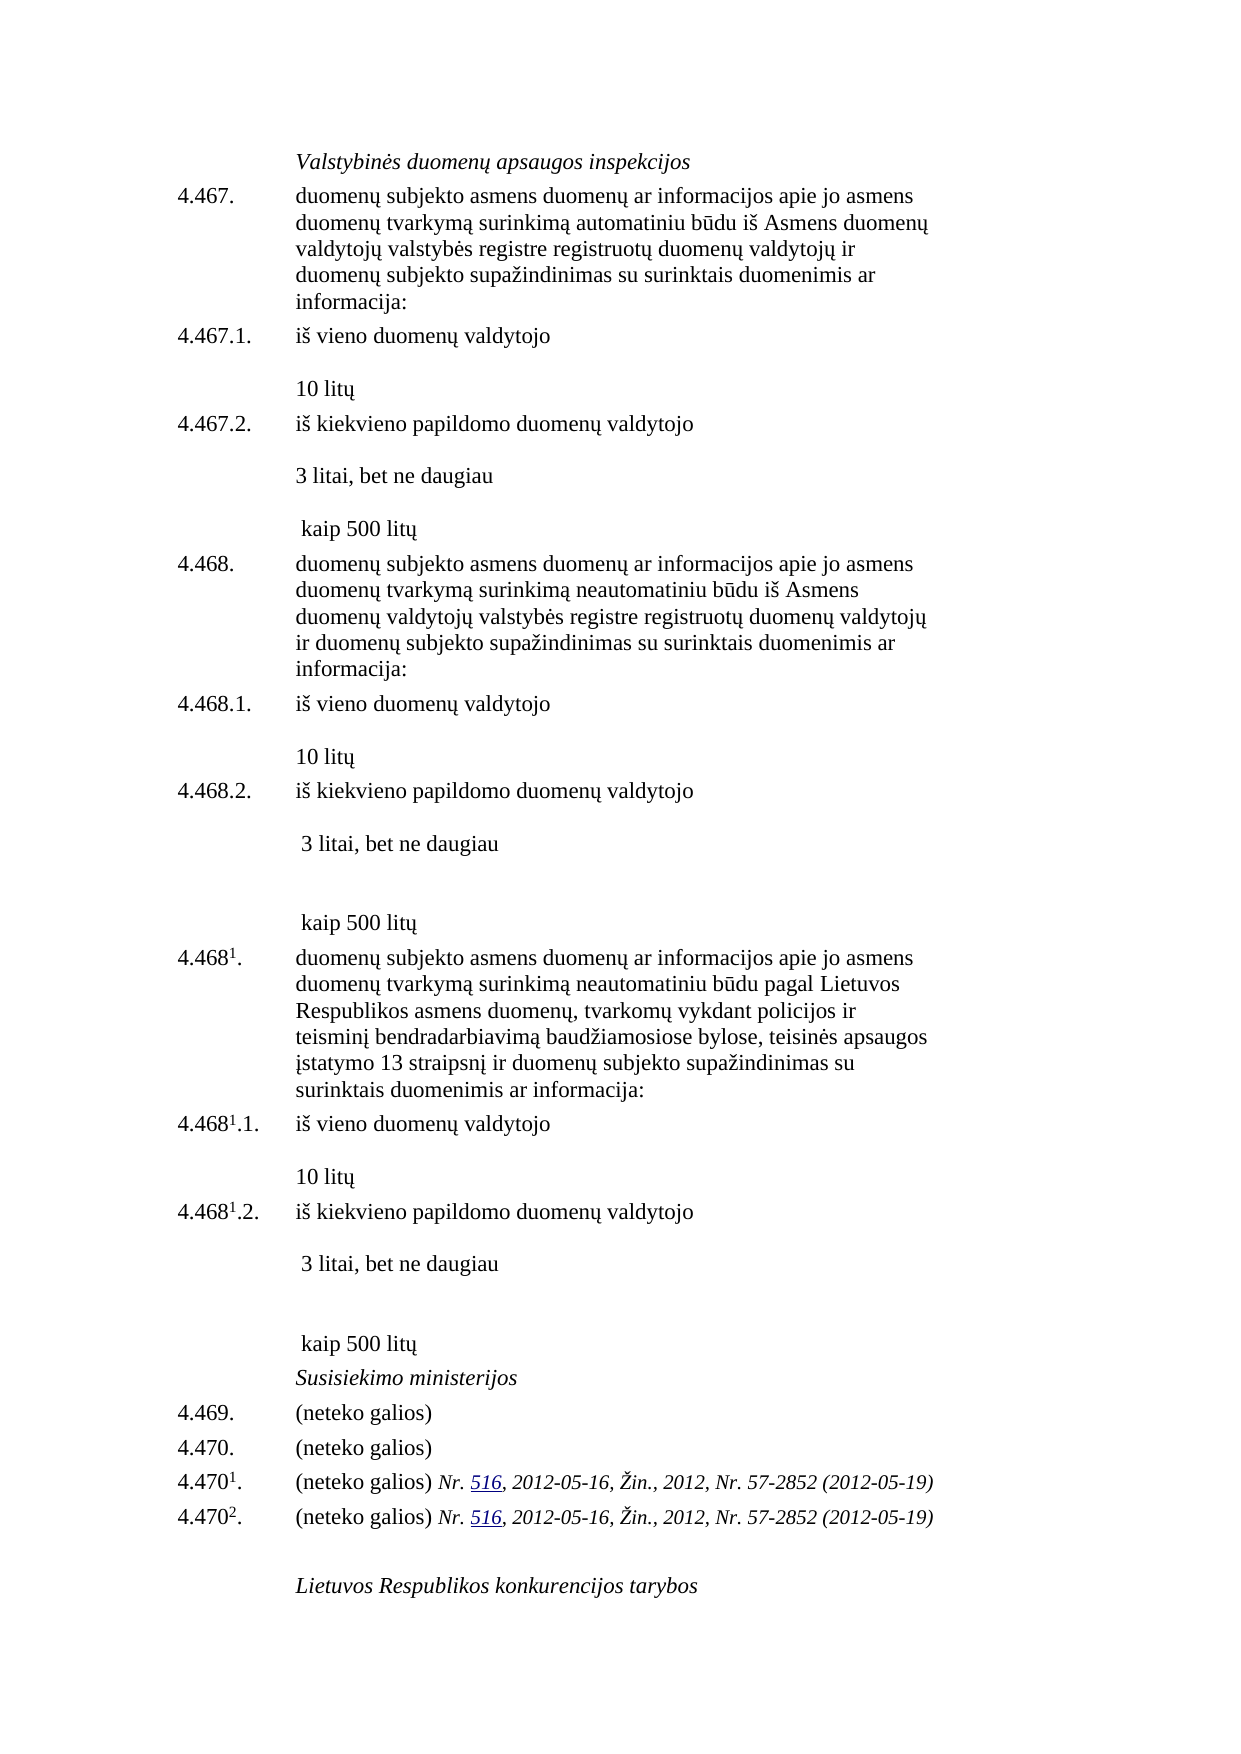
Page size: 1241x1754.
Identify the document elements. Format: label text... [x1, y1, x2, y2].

text 4.4701. (neteko galios) Nr. 516, 2012-05-16, Žin., 2012, Nr. 57-2852 (2012-05-19) [177, 1468, 1122, 1495]
text 4.4681. duomenų subjekto asmens duomenų ar informacijos apie jo asmens duomenų tvarkymą surinkimą neautomatiniu būdu pagal Lietuvos Respublikos asmens duomenų, tvarkomų vykdant policijos ir teisminį bendradarbiavimą baudžiamosiose bylose, teisinės apsaugos įstatymo 13 straipsnį ir duomenų subjekto supažindinimas su surinktais duomenimis ar informacija: [177, 944, 930, 1102]
text Lietuvos Respublikos konkurencijos tarybos [177, 1572, 945, 1599]
text 4.470. (neteko galios) [177, 1434, 1122, 1460]
text 4.4681.2. iš kiekvieno papildomo duomenų valdytojo 3 litai, bet ne daugiau kaip 500 litų [177, 1198, 930, 1356]
text 4.468. duomenų subjekto asmens duomenų ar informacijos apie jo asmens duomenų tvarkymą surinkimą neautomatiniu būdu iš Asmens duomenų valdytojų valstybės registre registruotų duomenų valdytojų ir duomenų subjekto supažindinimas su surinktais duomenimis ar informacija: [177, 550, 930, 682]
text 4.4681.1. iš vieno duomenų valdytojo 10 litų [177, 1110, 930, 1189]
text Valstybinės duomenų apsaugos inspekcijos [177, 148, 916, 174]
text 4.468.2. iš kiekvieno papildomo duomenų valdytojo 3 litai, bet ne daugiau kaip 500 litų [177, 777, 930, 936]
text Susisiekimo ministerijos [177, 1364, 1122, 1391]
text 4.467. duomenų subjekto asmens duomenų ar informacijos apie jo asmens duomenų tvarkymą surinkimą automatiniu būdu iš Asmens duomenų valdytojų valstybės registre registruotų duomenų valdytojų ir duomenų subjekto supažindinimas su surinktais duomenimis ar informacija: [177, 182, 930, 314]
text 4.469. (neteko galios) [177, 1399, 1122, 1425]
text 4.468.1. iš vieno duomenų valdytojo 10 litų [177, 690, 930, 769]
text 4.467.1. iš vieno duomenų valdytojo 10 litų [177, 322, 930, 402]
text 4.4702. (neteko galios) Nr. 516, 2012-05-16, Žin., 2012, Nr. 57-2852 (2012-05-19) [177, 1503, 1122, 1529]
text 4.467.2. iš kiekvieno papildomo duomenų valdytojo 3 litai, bet ne daugiau kaip 500 litų [177, 410, 930, 542]
